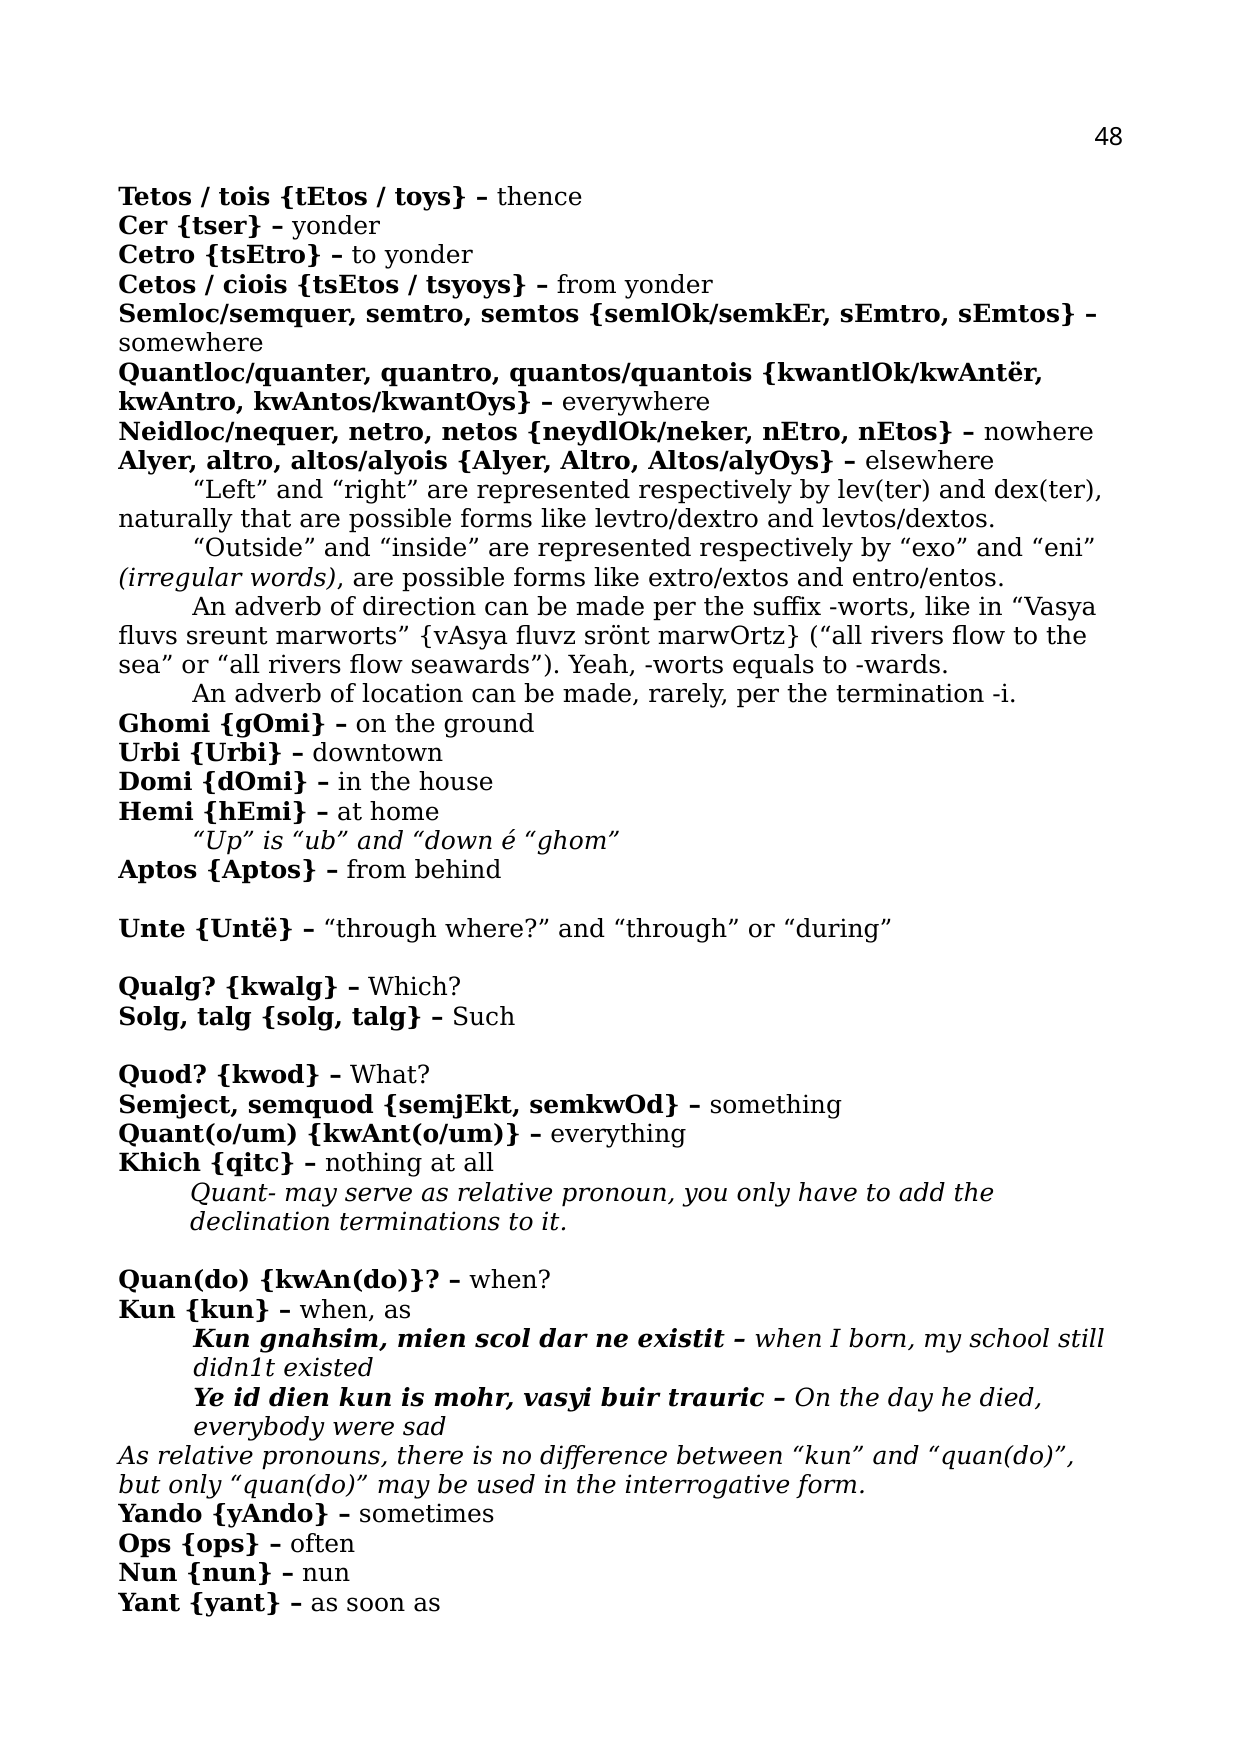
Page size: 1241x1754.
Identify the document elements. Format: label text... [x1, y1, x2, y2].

text Tetos / tois {tEtos / toys} – thence [118, 182, 1123, 211]
text Ghomi {gOmi} – on the ground [118, 708, 1123, 738]
text Neidloc/nequer, netro, netos {neydlOk/neker, nEtro, nEtos} – nowhere [118, 416, 1123, 446]
text Yando {yAndo} – sometimes [118, 1499, 1123, 1529]
text Cer {tser} – yonder [118, 211, 1123, 240]
text Qualg? {kwalg} – Which? [118, 972, 1123, 1002]
text An adverb of location can be made, rarely, per the termination -i. [118, 679, 1123, 708]
text Cetos / ciois {tsEtos / tsyoys} – from yonder [118, 270, 1123, 299]
text Quant- may serve as relative pronoun, you only have to add the declination terminations to it. [190, 1178, 1123, 1236]
text Unte {Untë} – “through where?” and “through” or “during” [118, 914, 1123, 943]
text Quan(do) {kwAn(do)}? – when? [118, 1265, 1123, 1294]
text Alyer, altro, altos/alyois {Alyer, Altro, Altos/alyOys} – elsewhere [118, 446, 1123, 475]
text “Left” and “right” are represented respectively by lev(ter) and dex(ter), naturally that are possible forms like levtro/dextro and levtos/dextos. [118, 475, 1123, 533]
text Urbi {Urbi} – downtown [118, 738, 1123, 767]
text Quod? {kwod} – What? [118, 1060, 1123, 1089]
text Domi {dOmi} – in the house [118, 767, 1123, 797]
text “Up” is “ub” and “down é “ghom” [118, 826, 1123, 855]
text Khich {qitc} – nothing at all [118, 1148, 1123, 1178]
text Kun {kun} – when, as [118, 1294, 1123, 1324]
text Ops {ops} – often [118, 1529, 1123, 1558]
text An adverb of direction can be made per the suffix -worts, like in “Vasya fluvs sreunt marworts” {vAsya fluvz srönt marwOrtz} (“all rivers flow to the sea” or “all rivers flow seawards”). Yeah, -worts equals to -wards. [118, 592, 1123, 679]
text Semject, semquod {semjEkt, semkwOd} – something [118, 1089, 1123, 1119]
text Ye id dien kun is mohr, vasyi buir trauric – On the day he died, everybody were sad [193, 1382, 1123, 1441]
text Solg, talg {solg, talg} – Such [118, 1002, 1123, 1031]
text Yant {yant} – as soon as [118, 1587, 1123, 1617]
text Quantloc/quanter, quantro, quantos/quantois {kwantlOk/kwAntër, kwAntro, kwAntos/kwantOys} – everywhere [118, 358, 1123, 416]
text Nun {nun} – nun [118, 1558, 1123, 1587]
text Semloc/semquer, semtro, semtos {semlOk/semkEr, sEmtro, sEmtos} – somewhere [118, 299, 1123, 358]
text Quant(o/um) {kwAnt(o/um)} – everything [118, 1119, 1123, 1148]
text Hemi {hEmi} – at home [118, 797, 1123, 826]
text “Outside” and “inside” are represented respectively by “exo” and “eni” (irregular words), are possible forms like extro/extos and entro/entos. [118, 533, 1123, 592]
text Aptos {Aptos} – from behind [118, 855, 1123, 884]
text Cetro {tsEtro} – to yonder [118, 240, 1123, 270]
text Kun gnahsim, mien scol dar ne existit – when I born, my school still didn1t existed [193, 1324, 1123, 1382]
text As relative pronouns, there is no difference between “kun” and “quan(do)”, but only “quan(do)” may be used in the interrogative form. [118, 1441, 1123, 1499]
